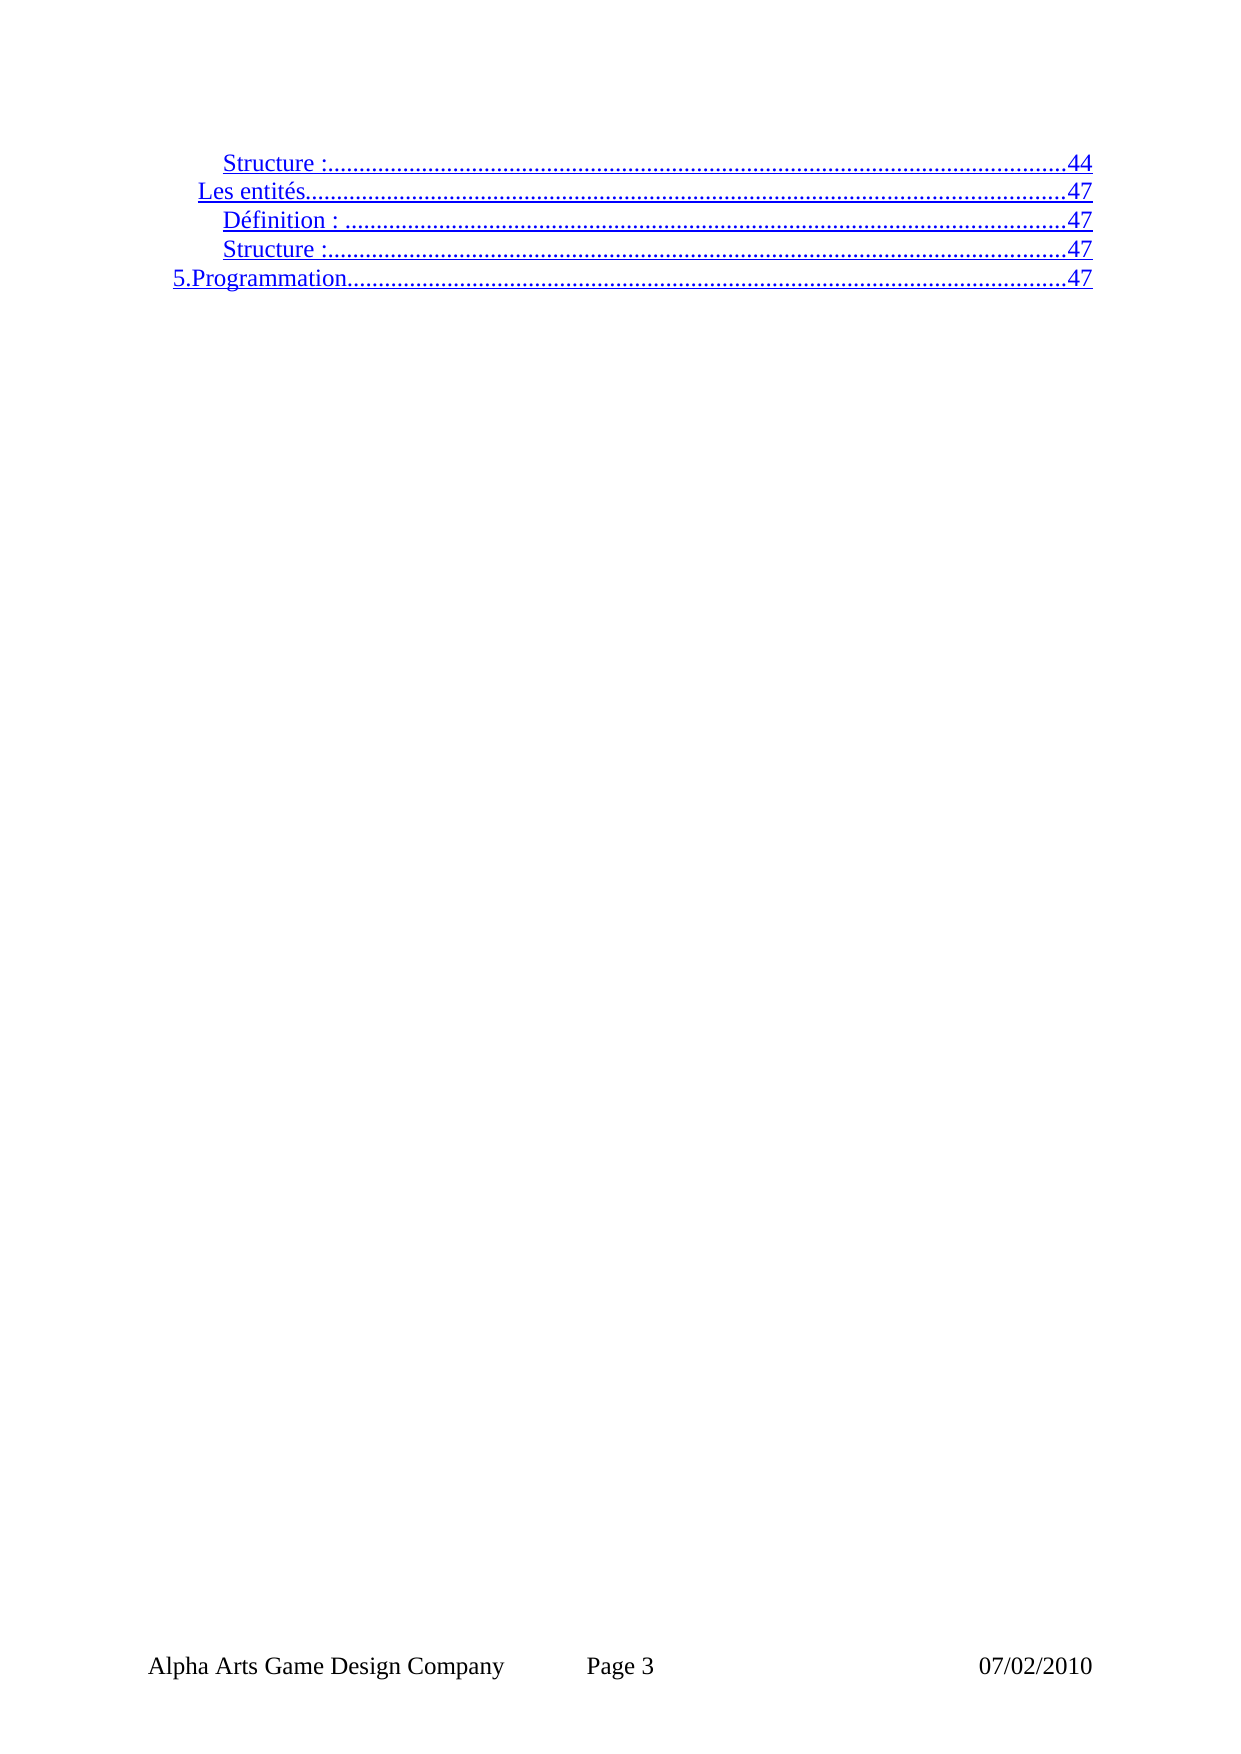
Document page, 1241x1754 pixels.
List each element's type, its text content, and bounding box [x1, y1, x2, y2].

text Les entités 47 [198, 176, 1092, 201]
text Structure : 44 [223, 148, 1092, 173]
text Définition : 47 [223, 205, 1092, 230]
text 5.Programmation 47 [173, 263, 1092, 288]
text Structure : 47 [223, 234, 1092, 259]
